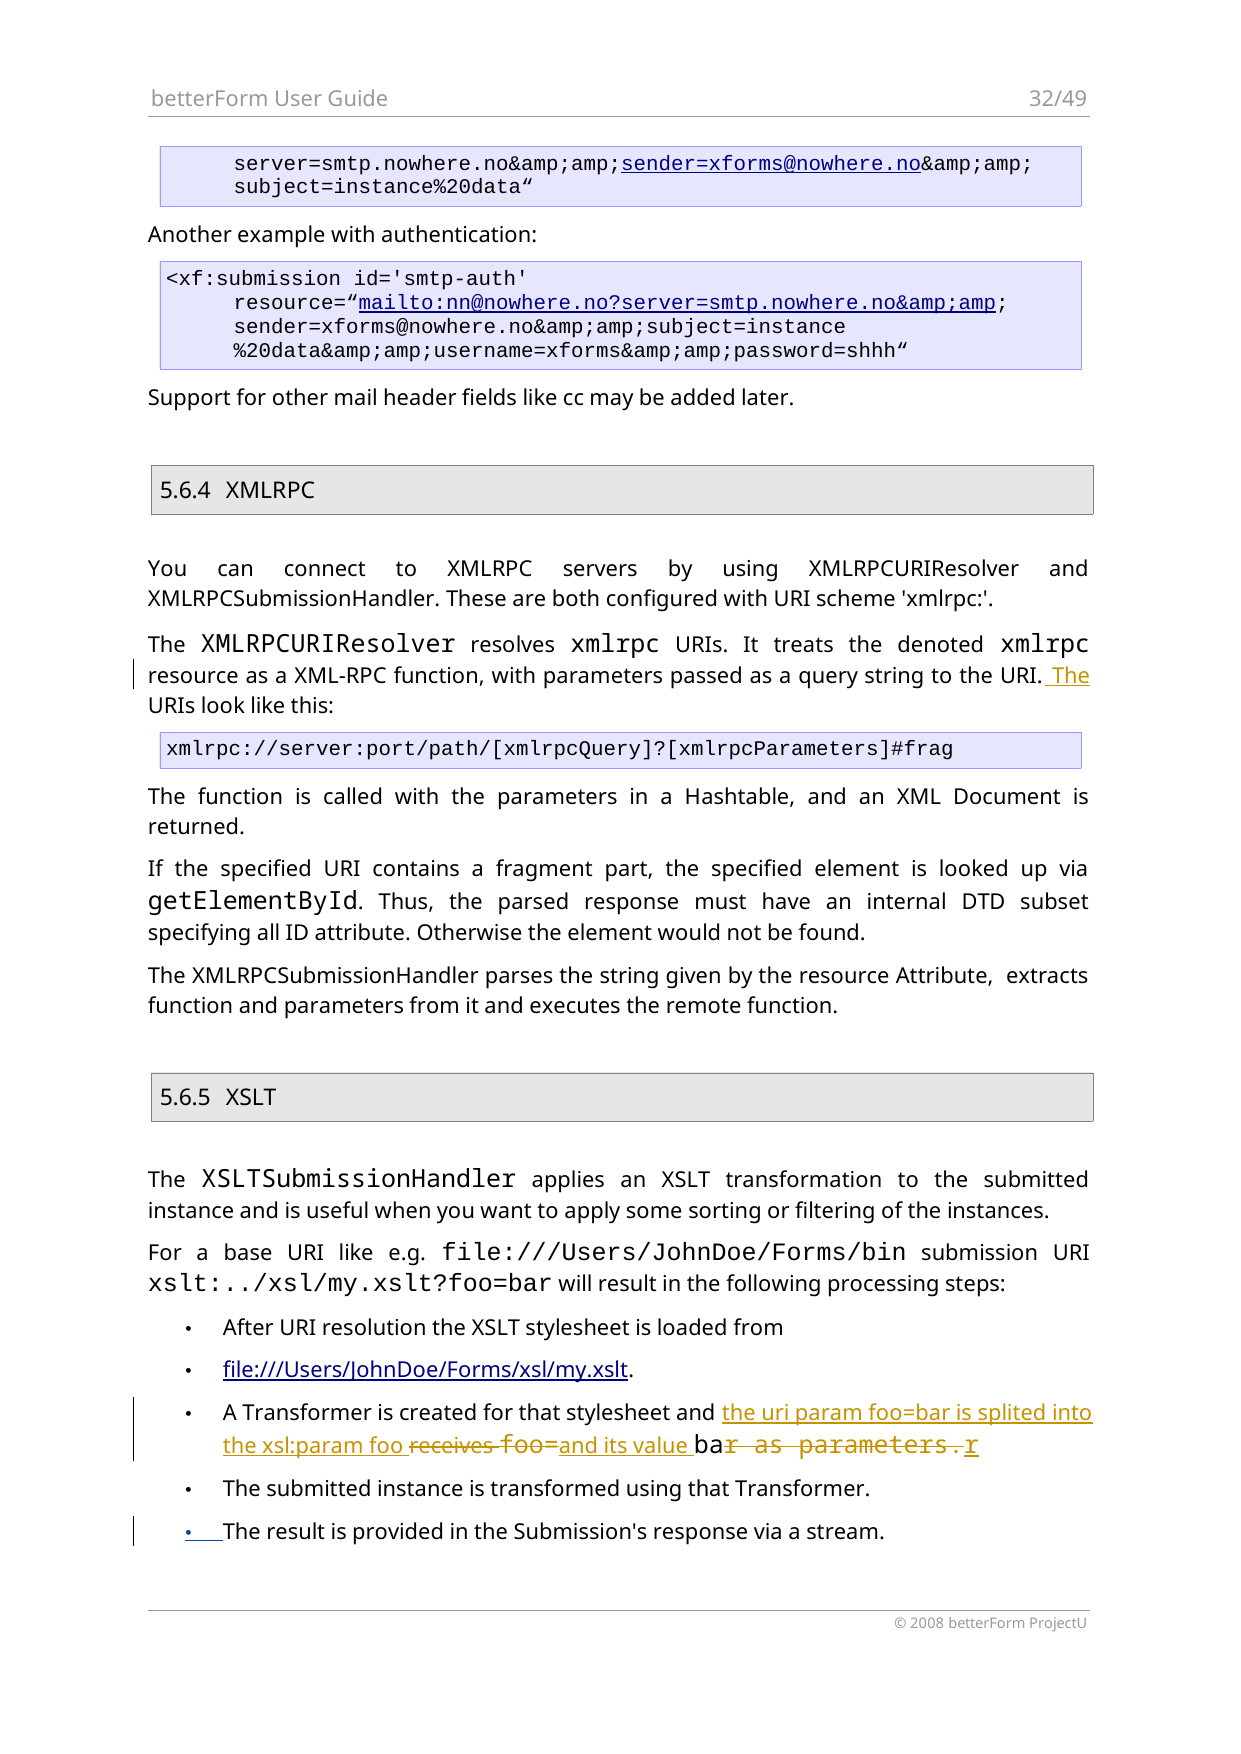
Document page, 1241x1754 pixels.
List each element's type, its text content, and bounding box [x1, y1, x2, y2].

text xmlrpc://server:port/path/[xmlrpcQuery]?[xmlrpcParameters]#frag [161, 733, 1081, 768]
list file:///Users/JohnDoe/Forms/xsl/my.xslt. [185, 1354, 1093, 1384]
list The submitted instance is transformed using that Transformer. [185, 1473, 1093, 1503]
list A Transformer is created for that stylesheet and the uri param foo=bar is splited into the xsl:param foo and its value bar [185, 1397, 1093, 1461]
text If the specified URI contains a fragment part, the specified element is looked up via getElementById. Thus, the parsed response must have an internal DTD subset specifying all ID attribute. Otherwise the element would not be found. [148, 853, 1090, 947]
subtitle XSLT [152, 1074, 1093, 1121]
text For a base URI like e.g. file:///Users/JohnDoe/Forms/bin submission URI xslt:../xsl/my.xslt?foo=bar will result in the following processing steps: [148, 1237, 1090, 1299]
list After URI resolution the XSLT stylesheet is loaded from [185, 1312, 1093, 1342]
text You can connect to XMLRPC servers by using XMLRPCURIResolver and XMLRPCSubmissionHandler. These are both configured with URI scheme 'xmlrpc:'. [148, 553, 1090, 613]
text The XSLTSubmissionHandler applies an XSLT transformation to the submitted instance and is useful when you want to apply some sorting or filtering of the instances. [148, 1161, 1090, 1224]
text <xf:submission id='smtp-auth' resource=“mailto:nn@nowhere.no?server=smtp.nowhere.no&amp;amp; sender=xforms@nowhere.no&amp;amp;subject=instance %20data&amp;amp;username=xforms&amp;amp;password=shhh“ [161, 262, 1081, 369]
text The XMLRPCSubmissionHandler parses the string given by the resource Attribute, extracts function and parameters from it and executes the remote function. [148, 960, 1090, 1020]
subtitle XMLRPC [152, 466, 1093, 514]
text The function is called with the parameters in a Hashtable, and an XML Document is returned. [148, 781, 1090, 841]
text Support for other mail header fields like cc may be added later. [148, 382, 1090, 412]
text server=smtp.nowhere.no&amp;amp;sender=xforms@nowhere.no&amp;amp; subject=instance%20data“ [161, 147, 1081, 206]
text The XMLRPCURIResolver resolves xmlrpc URIs. It treats the denoted xmlrpc resource as a XML-RPC function, with parameters passed as a query string to the URI. The URIs look like this: [148, 626, 1090, 719]
list The result is provided in the Submission's response via a stream. [185, 1516, 1093, 1546]
text Another example with authentication: [148, 219, 1090, 249]
